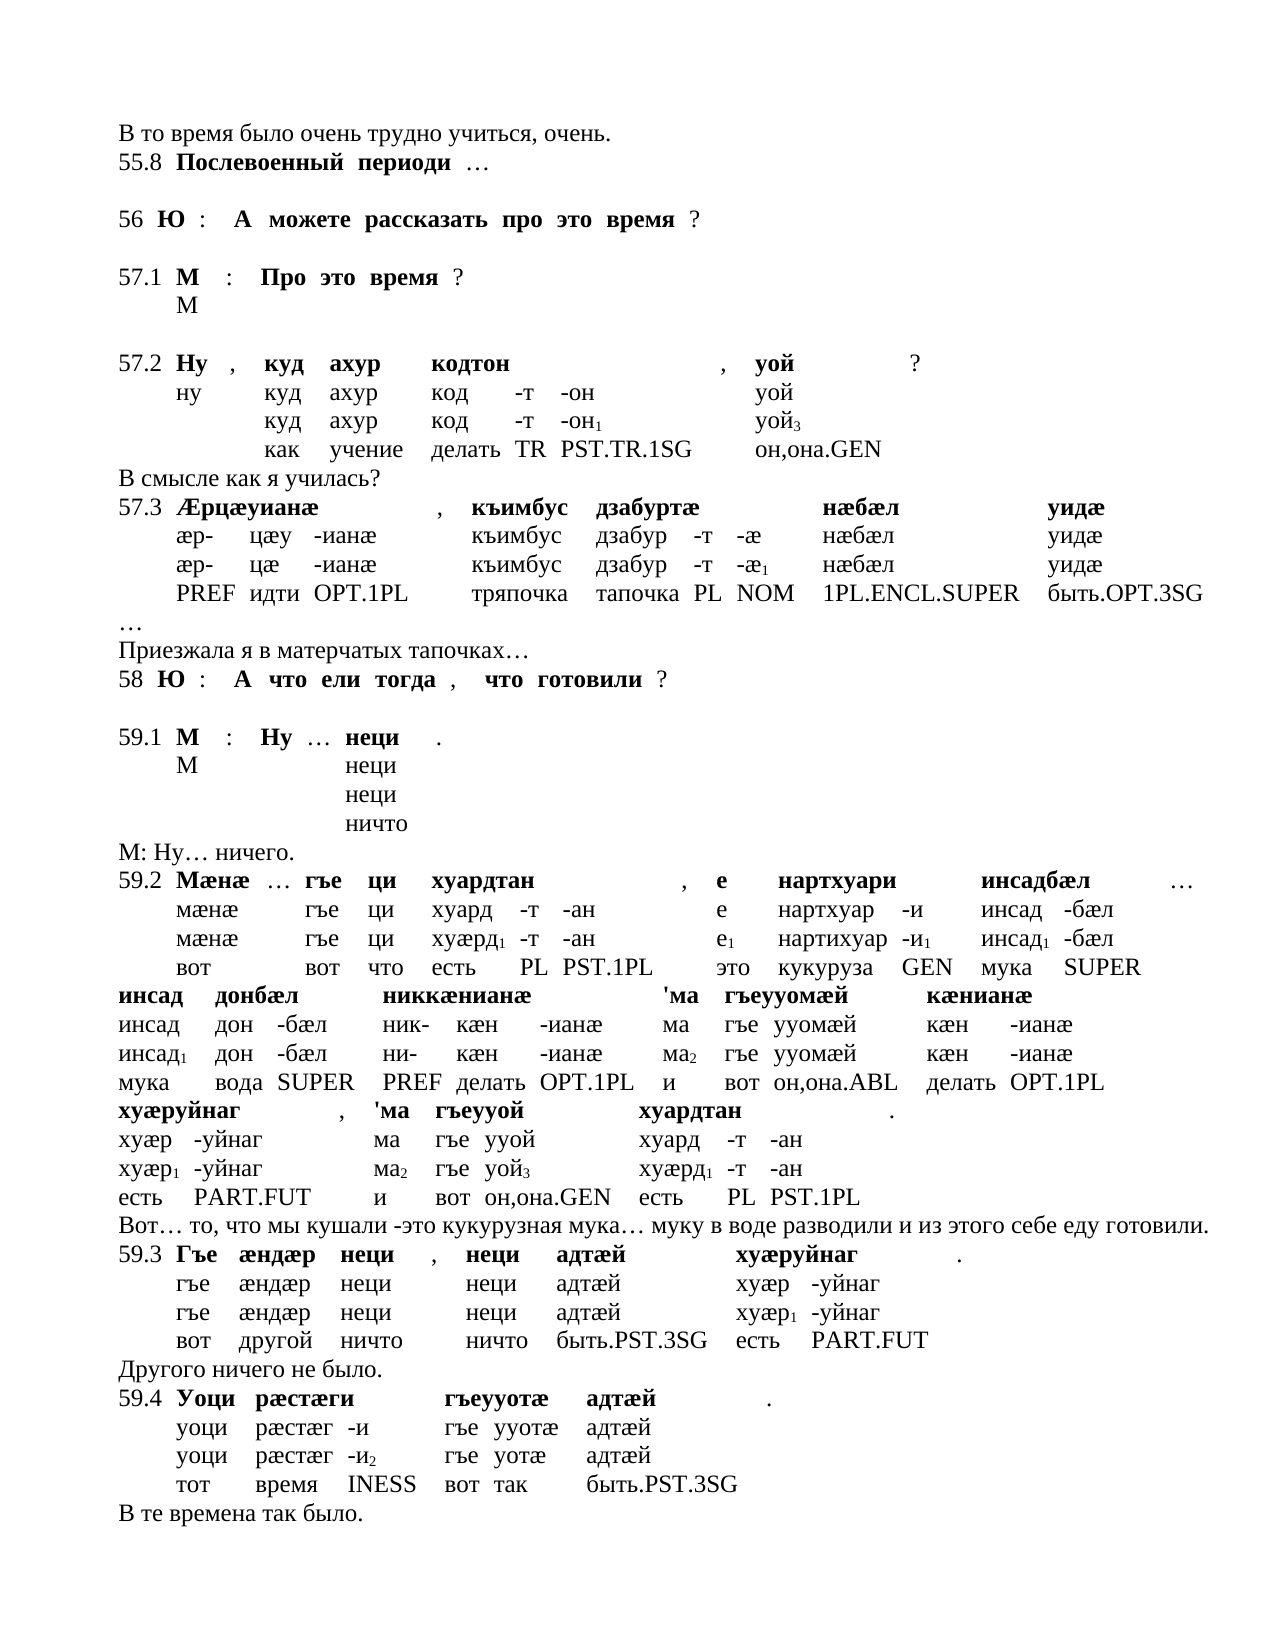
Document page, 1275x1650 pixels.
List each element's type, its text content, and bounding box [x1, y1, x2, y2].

text -т [514, 377, 547, 406]
text А [234, 204, 255, 233]
text М: Ну… ничего. [118, 837, 1249, 866]
text е1 [716, 923, 750, 952]
text -ан [770, 1153, 861, 1182]
text хуæруйнаг [736, 1239, 942, 1268]
text æндæр [239, 1268, 313, 1297]
text есть [639, 1182, 713, 1211]
text хуæр [736, 1268, 797, 1297]
text 57.1 [118, 262, 162, 291]
text OPT.1PL [539, 1067, 635, 1096]
text SUPER [277, 1067, 355, 1096]
text рæстæг [255, 1412, 333, 1441]
text ма [662, 1009, 697, 1038]
text 59.3 [118, 1239, 162, 1268]
text PST.1PL [770, 1182, 861, 1211]
text Приезжала я в матерчатых тапочках… [118, 636, 1249, 664]
text инсад1 [118, 1038, 187, 1067]
text , [720, 348, 741, 377]
text адтæй [556, 1239, 722, 1268]
text … [118, 607, 143, 636]
text æндæр [239, 1239, 326, 1268]
text В те времена так было. [118, 1498, 1249, 1527]
text тапочка [596, 578, 679, 607]
text В смысле как я училась? [118, 463, 1249, 492]
text неци [345, 751, 408, 779]
text PART.FUT [193, 1182, 311, 1211]
text ма2 [373, 1153, 408, 1182]
text гъе [444, 1441, 480, 1469]
text делать [431, 434, 501, 463]
text инсад [118, 1009, 187, 1038]
text гъе [176, 1268, 211, 1297]
text ? [909, 348, 930, 377]
text ничто [340, 1326, 403, 1354]
text вот [176, 952, 238, 981]
text инсад [118, 981, 201, 1009]
text тогда [375, 664, 436, 693]
text инсад1 [981, 923, 1050, 952]
text -бæл [1063, 923, 1141, 952]
text -ан [562, 894, 654, 923]
text -т [693, 549, 723, 578]
text 56 [118, 204, 143, 233]
text вот [176, 1326, 211, 1354]
text кæн [456, 1009, 526, 1038]
text GEN [902, 952, 953, 981]
text -ианæ [539, 1038, 635, 1067]
text вот [724, 1067, 759, 1096]
text SUPER [1063, 952, 1141, 981]
text гъеууотæ [444, 1383, 572, 1412]
text уой [755, 348, 896, 377]
text PART.FUT [811, 1326, 928, 1354]
text 'ма [662, 981, 711, 1009]
text донбæл [215, 981, 368, 1009]
text 59.1 [118, 722, 162, 751]
text Ну [260, 722, 292, 751]
text гъе [305, 894, 340, 923]
text ма2 [662, 1038, 697, 1067]
text гъе [305, 866, 354, 894]
text Послевоенный [176, 147, 344, 176]
text -и1 [902, 923, 953, 952]
text æр- [176, 549, 236, 578]
text кукуруза [778, 952, 888, 981]
text хуæр [118, 1124, 180, 1153]
text хуæр1 [736, 1297, 797, 1326]
text вода [215, 1067, 263, 1096]
text . [436, 722, 457, 751]
text Ю [157, 204, 185, 233]
text OPT.1PL [1010, 1067, 1105, 1096]
text хуæрд1 [639, 1153, 713, 1182]
text есть [736, 1326, 797, 1354]
text адтæй [586, 1441, 738, 1469]
text цæу [249, 521, 300, 549]
text уидæ [1047, 492, 1217, 521]
text неци [340, 1297, 403, 1326]
text PST.1PL [562, 952, 654, 981]
text кæнианæ [926, 981, 1119, 1009]
text Ну [176, 348, 216, 377]
text -т [519, 923, 549, 952]
text куд [264, 406, 302, 434]
text есть [118, 1182, 180, 1211]
text 57.2 [118, 348, 162, 377]
text адтæй [586, 1383, 752, 1412]
text 1PL.ENCL.SUPER [822, 578, 1020, 607]
text хуард [639, 1124, 713, 1153]
text рассказать [364, 204, 488, 233]
text PL [519, 952, 549, 981]
text Уоци [176, 1383, 241, 1412]
text можете [268, 204, 351, 233]
text ахур [329, 406, 403, 434]
text : [226, 722, 247, 751]
text -ианæ [1010, 1038, 1105, 1067]
text мæнæ [176, 923, 238, 952]
text къимбус [471, 549, 568, 578]
text PST.TR.1SG [560, 434, 692, 463]
text тот [176, 1469, 228, 1498]
text -т [727, 1124, 756, 1153]
text неци [345, 779, 408, 808]
text кæн [456, 1038, 526, 1067]
text быть.OPT.3SG [1047, 578, 1203, 607]
text хуæр1 [118, 1153, 180, 1182]
text А [234, 664, 255, 693]
text … [306, 722, 331, 751]
text неци [345, 722, 422, 751]
text -бæл [1063, 894, 1141, 923]
text ни- [382, 1038, 442, 1067]
text -т [727, 1153, 756, 1182]
text ууомæй [773, 1009, 899, 1038]
text . [956, 1239, 977, 1268]
text Гъе [176, 1239, 225, 1268]
text время [369, 262, 439, 291]
text нартихуар [778, 923, 888, 952]
text гъе [724, 1038, 759, 1067]
text неци [340, 1268, 403, 1297]
text 57.3 [118, 492, 162, 521]
text и [373, 1182, 408, 1211]
text быть.PST.3SG [586, 1469, 738, 1498]
text уой3 [484, 1153, 611, 1182]
text кæн [926, 1009, 996, 1038]
text что [484, 664, 523, 693]
text это [716, 952, 750, 981]
text ну [176, 377, 202, 406]
text он,она.GEN [755, 434, 882, 463]
text , [450, 664, 471, 693]
text NOM [736, 578, 795, 607]
text Ю [157, 664, 185, 693]
text дзабур [596, 521, 679, 549]
text уоци [176, 1441, 228, 1469]
text , [229, 348, 250, 377]
text PL [693, 578, 723, 607]
text PREF [176, 578, 236, 607]
text другой [239, 1326, 313, 1354]
text что [268, 664, 307, 693]
text дон [215, 1038, 263, 1067]
text что [368, 952, 404, 981]
text -ианæ [314, 521, 409, 549]
text PL [727, 1182, 756, 1211]
text 58 [118, 664, 143, 693]
text дзабуртæ [596, 492, 809, 521]
text е [716, 866, 764, 894]
text код [431, 377, 501, 406]
text есть [431, 952, 506, 981]
text , [338, 1096, 359, 1124]
text 59.2 [118, 866, 162, 894]
text инсадбæл [981, 866, 1155, 894]
text кæн [926, 1038, 996, 1067]
text идти [249, 578, 300, 607]
text 55.8 [118, 147, 162, 176]
text ели [321, 664, 361, 693]
text вот [435, 1182, 471, 1211]
text неци [466, 1297, 528, 1326]
text ничто [345, 808, 408, 837]
text куд [264, 377, 302, 406]
text нартхуари [778, 866, 967, 894]
text дзабур [596, 549, 679, 578]
text неци [340, 1239, 417, 1268]
text Вот… то, что мы кушали -это кукурузная мука… муку в воде разводили и из этого себе еду готовили. [118, 1211, 1249, 1239]
text , [437, 492, 458, 521]
text Про [260, 262, 306, 291]
text ци [368, 866, 418, 894]
text TR [514, 434, 547, 463]
text ник- [382, 1009, 442, 1038]
text гъе [435, 1124, 471, 1153]
text хуæруйнаг [118, 1096, 325, 1124]
text время [255, 1469, 333, 1498]
text быть.PST.3SG [556, 1326, 708, 1354]
text : [226, 262, 247, 291]
text гъе [305, 923, 340, 952]
text М [176, 722, 212, 751]
text ? [656, 664, 677, 693]
text так [493, 1469, 559, 1498]
text тряпочка [471, 578, 568, 607]
text рæстæг [255, 1441, 333, 1469]
text -æ1 [736, 549, 795, 578]
text -ианæ [1010, 1009, 1105, 1038]
text М [176, 262, 212, 291]
text он,она.GEN [484, 1182, 611, 1211]
text мæнæ [176, 894, 238, 923]
text … [1169, 866, 1194, 894]
text готовили [537, 664, 642, 693]
text это [557, 204, 592, 233]
text къимбус [471, 492, 582, 521]
text -и [347, 1412, 417, 1441]
text -ианæ [314, 549, 409, 578]
text æр- [176, 521, 236, 549]
text ууомæй [773, 1038, 899, 1067]
text ? [452, 262, 473, 291]
text ? [689, 204, 710, 233]
text … [266, 866, 291, 894]
text . [888, 1096, 909, 1124]
text рæстæги [255, 1383, 431, 1412]
text ци [368, 923, 404, 952]
text адтæй [586, 1412, 738, 1441]
text гъеууой [435, 1096, 625, 1124]
text -æ [736, 521, 795, 549]
text это [320, 262, 356, 291]
text М [176, 751, 198, 779]
text инсад [981, 894, 1050, 923]
text : [199, 204, 220, 233]
text -и2 [347, 1441, 417, 1469]
text : [199, 664, 220, 693]
text адтæй [556, 1268, 708, 1297]
text -уйнаг [193, 1124, 311, 1153]
text периоди [358, 147, 451, 176]
text вот [305, 952, 340, 981]
text Мæнæ [176, 866, 252, 894]
text уоци [176, 1412, 228, 1441]
text -уйнаг [811, 1297, 928, 1326]
text къимбус [471, 521, 568, 549]
text про [502, 204, 543, 233]
text М [176, 291, 198, 319]
text хуæрд1 [431, 923, 506, 952]
text уотæ [493, 1441, 559, 1469]
text -уйнаг [811, 1268, 928, 1297]
text цæ [249, 549, 300, 578]
text Æрцæуианæ [176, 492, 423, 521]
text -т [514, 406, 547, 434]
text -ианæ [539, 1009, 635, 1038]
text нæбæл [822, 492, 1034, 521]
text ничто [466, 1326, 528, 1354]
text никкæнианæ [382, 981, 649, 1009]
text мука [118, 1067, 187, 1096]
text хуард [431, 894, 506, 923]
text … [465, 147, 490, 176]
text ахур [329, 348, 417, 377]
text уидæ [1047, 549, 1203, 578]
text -бæл [277, 1009, 355, 1038]
text код [431, 406, 501, 434]
text мука [981, 952, 1050, 981]
text -т [693, 521, 723, 549]
text -ан [770, 1124, 861, 1153]
text . [766, 1383, 787, 1412]
text ууотæ [493, 1412, 559, 1441]
text куд [264, 348, 316, 377]
text хуардтан [639, 1096, 875, 1124]
text В то время было очень трудно учиться, очень. [118, 118, 1249, 147]
text ци [368, 894, 404, 923]
text PREF [382, 1067, 442, 1096]
text как [264, 434, 302, 463]
text гъе [724, 1009, 759, 1038]
text , [431, 1239, 452, 1268]
text -ан [562, 923, 654, 952]
text ма [373, 1124, 408, 1153]
text делать [926, 1067, 996, 1096]
text время [606, 204, 675, 233]
text гъе [176, 1297, 211, 1326]
text вот [444, 1469, 480, 1498]
text гъеууомæй [724, 981, 913, 1009]
text OPT.1PL [314, 578, 409, 607]
text хуардтан [431, 866, 667, 894]
text гъе [435, 1153, 471, 1182]
text уой [755, 377, 882, 406]
text 'ма [373, 1096, 421, 1124]
text неци [466, 1268, 528, 1297]
text ууой [484, 1124, 611, 1153]
text -бæл [277, 1038, 355, 1067]
text -и [902, 894, 953, 923]
text -он1 [560, 406, 692, 434]
text делать [456, 1067, 526, 1096]
text уидæ [1047, 521, 1203, 549]
text Другого ничего не было. [118, 1354, 1249, 1383]
text гъе [444, 1412, 480, 1441]
text -он [560, 377, 692, 406]
text нæбæл [822, 521, 1020, 549]
text он,она.ABL [773, 1067, 899, 1096]
text уой3 [755, 406, 882, 434]
text и [662, 1067, 697, 1096]
text -уйнаг [193, 1153, 311, 1182]
text адтæй [556, 1297, 708, 1326]
text е [716, 894, 750, 923]
text 59.4 [118, 1383, 162, 1412]
text нæбæл [822, 549, 1020, 578]
text кодтон [431, 348, 706, 377]
text æндæр [239, 1297, 313, 1326]
text нартхуар [778, 894, 888, 923]
text неци [466, 1239, 542, 1268]
text ахур [329, 377, 403, 406]
text , [681, 866, 702, 894]
text -т [519, 894, 549, 923]
text учение [329, 434, 403, 463]
text дон [215, 1009, 263, 1038]
text INESS [347, 1469, 417, 1498]
